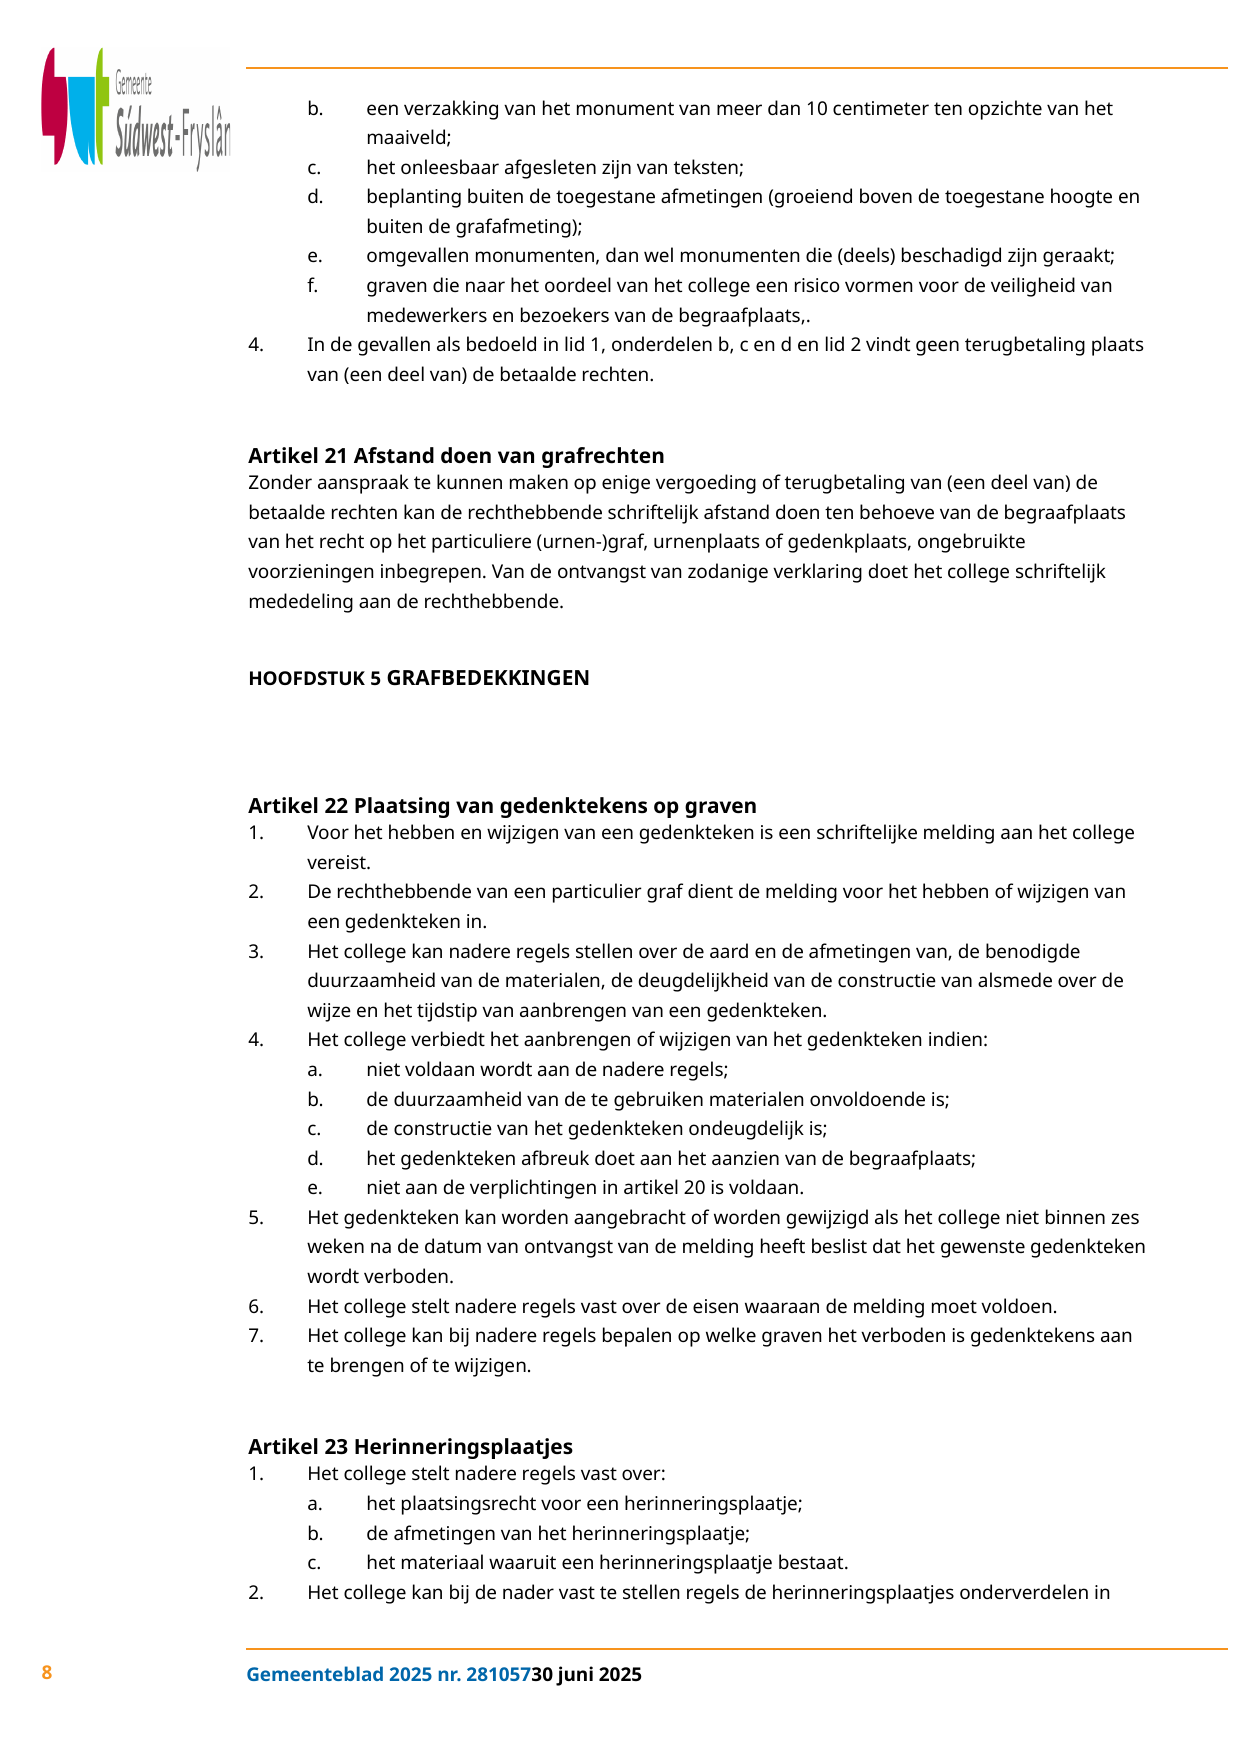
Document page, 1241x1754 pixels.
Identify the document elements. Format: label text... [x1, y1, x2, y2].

list Het college stelt nadere regels vast over de eisen waaraan de melding moet voldoen. [248, 1293, 1152, 1319]
text Artikel 21 Afstand doen van grafrechten [248, 441, 1152, 469]
list het gedenkteken afbreuk doet aan het aanzien van de begraafplaats; [307, 1145, 1152, 1171]
list niet aan de verplichtingen in artikel 20 is voldaan. [307, 1174, 1152, 1200]
list Het gedenkteken kan worden aangebracht of worden gewijzigd als het college niet binnen zes weken na de datum van ontvangst van de melding heeft beslist dat het gewenste gedenkteken wordt verboden. [248, 1204, 1152, 1289]
picture [41, 47, 231, 172]
list Het college kan bij nadere regels bepalen op welke graven het verboden is gedenktekens aan te brengen of te wijzigen. [248, 1322, 1152, 1378]
list de afmetingen van het herinneringsplaatje; [307, 1520, 1152, 1545]
list niet voldaan wordt aan de nadere regels; [307, 1056, 1152, 1082]
list Het college kan nadere regels stellen over de aard en de afmetingen van, de benodigde duurzaamheid van de materialen, de deugdelijkheid van de constructie van alsmede over de wijze en het tijdstip van aanbrengen van een gedenkteken. [248, 938, 1152, 1023]
list omgevallen monumenten, dan wel monumenten die (deels) beschadigd zijn geraakt; [307, 243, 1152, 268]
list Het college kan bij de nader vast te stellen regels de herinneringsplaatjes onderverdelen in [248, 1579, 1152, 1604]
text Artikel 23 Herinneringsplaatjes [248, 1432, 1152, 1461]
list de duurzaamheid van de te gebruiken materialen onvoldoende is; [307, 1086, 1152, 1112]
text Zonder aanspraak te kunnen maken op enige vergoeding of terugbetaling van (een deel van) de betaalde rechten kan de rechthebbende schriftelijk afstand doen ten behoeve van de begraafplaats van het recht op het particuliere (urnen-)graf, urnenplaats of gedenkplaats, ongebruikte voorzieningen inbegrepen. Van de ontvangst van zodanige verklaring doet het college schriftelijk mededeling aan de rechthebbende. [248, 469, 1152, 613]
list Het college verbiedt het aanbrengen of wijzigen van het gedenkteken indien: [248, 1027, 1152, 1052]
list een verzakking van het monument van meer dan 10 centimeter ten opzichte van het maaiveld; [307, 95, 1152, 150]
list het onleesbaar afgesleten zijn van teksten; [307, 154, 1152, 180]
list De rechthebbende van een particulier graf dient de melding voor het hebben of wijzigen van een gedenkteken in. [248, 879, 1152, 934]
list het materiaal waaruit een herinneringsplaatje bestaat. [307, 1549, 1152, 1575]
list Het college stelt nadere regels vast over: [248, 1461, 1152, 1486]
list beplanting buiten de toegestane afmetingen (groeiend boven de toegestane hoogte en buiten de grafafmeting); [307, 183, 1152, 239]
text Artikel 22 Plaatsing van gedenktekens op graven [248, 791, 1152, 819]
text HOOFDSTUK 5 GRAFBEDEKKINGEN [248, 663, 1152, 691]
list Voor het hebben en wijzigen van een gedenkteken is een schriftelijke melding aan het college vereist. [248, 819, 1152, 875]
list In de gevallen als bedoeld in lid 1, onderdelen b, c en d en lid 2 vindt geen terugbetaling plaats van (een deel van) de betaalde rechten. [248, 331, 1152, 387]
list het plaatsingsrecht voor een herinneringsplaatje; [307, 1490, 1152, 1516]
list de constructie van het gedenkteken ondeugdelijk is; [307, 1115, 1152, 1141]
list graven die naar het oordeel van het college een risico vormen voor de veiligheid van medewerkers en bezoekers van de begraafplaats,. [307, 272, 1152, 328]
